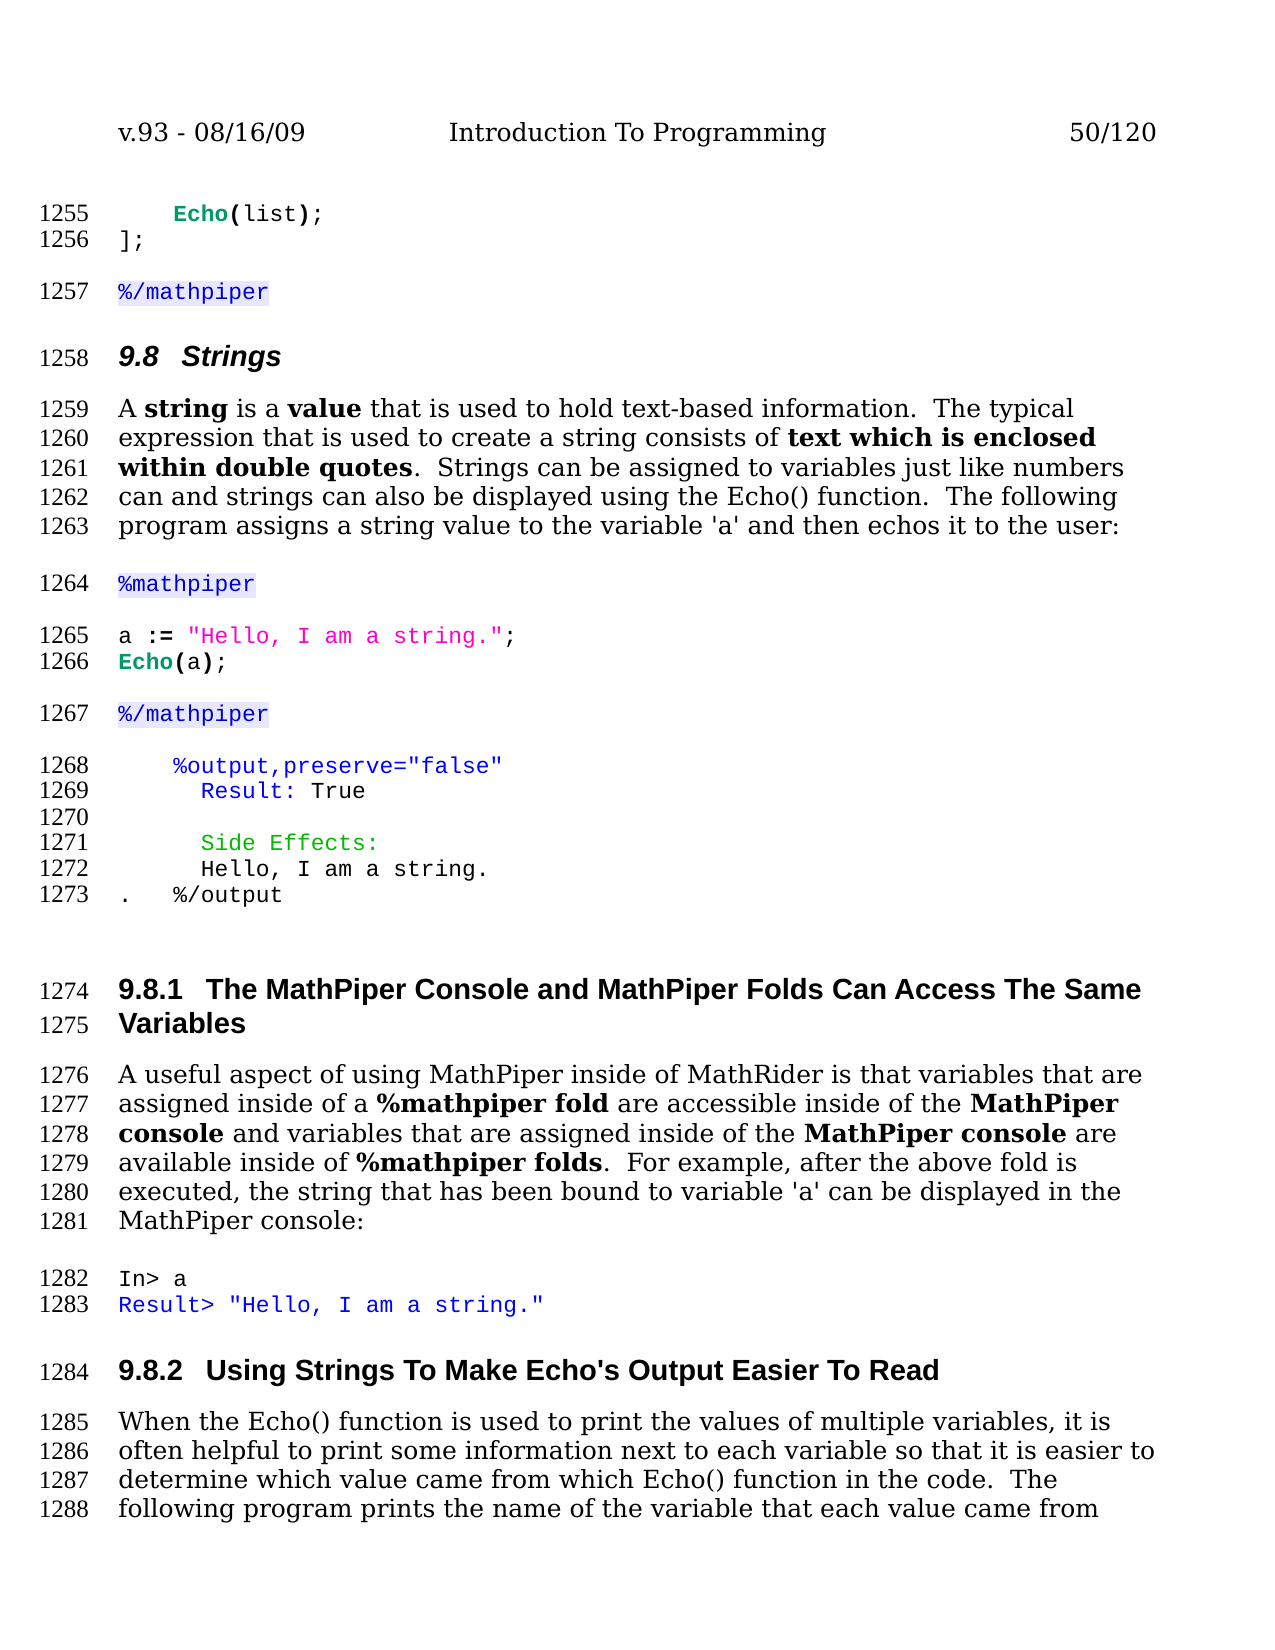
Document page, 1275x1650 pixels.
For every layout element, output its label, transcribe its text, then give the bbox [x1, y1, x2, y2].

text A string is a value that is used to hold text-based information. The typical expression that is used to create a string consists of text which is enclosed within double quotes. Strings can be assigned to variables just like numbers can and strings can also be displayed using the Echo() function. The following program assigns a string value to the variable 'a' and then echos it to the user: [118, 394, 1157, 540]
text Side Effects: [118, 832, 1157, 858]
text a := "Hello, I am a string."; [118, 624, 1157, 650]
subtitle The MathPiper Console and MathPiper Folds Can Access The Same Variables [118, 972, 1157, 1039]
text Echo(list); [118, 203, 1157, 229]
text A useful aspect of using MathPiper inside of MathRider is that variables that are assigned inside of a %mathpiper fold are accessible inside of the MathPiper console and variables that are assigned inside of the MathPiper console are available inside of %mathpiper folds. For example, after the above fold is executed, the string that has been bound to variable 'a' can be displayed in the MathPiper console: [118, 1060, 1157, 1236]
text Echo(a); [118, 650, 1157, 676]
text %output,preserve="false" [118, 754, 1157, 780]
subtitle Using Strings To Make Echo's Output Easier To Read [118, 1353, 1157, 1386]
text ]; [118, 229, 1157, 254]
text %/mathpiper [118, 702, 1157, 728]
text %mathpiper [118, 572, 1157, 598]
text In> a [118, 1268, 1157, 1294]
text When the Echo() function is used to print the values of multiple variables, it is often helpful to print some information next to each variable so that it is easier to determine which value came from which Echo() function in the code. The following program prints the name of the variable that each value came from [118, 1407, 1157, 1524]
text . %/output [118, 884, 1157, 909]
text Result: True [118, 780, 1157, 806]
text %/mathpiper [118, 281, 1157, 306]
text Result> "Hello, I am a string." [118, 1294, 1157, 1319]
subtitle Strings [118, 339, 1157, 373]
text Hello, I am a string. [118, 858, 1157, 884]
